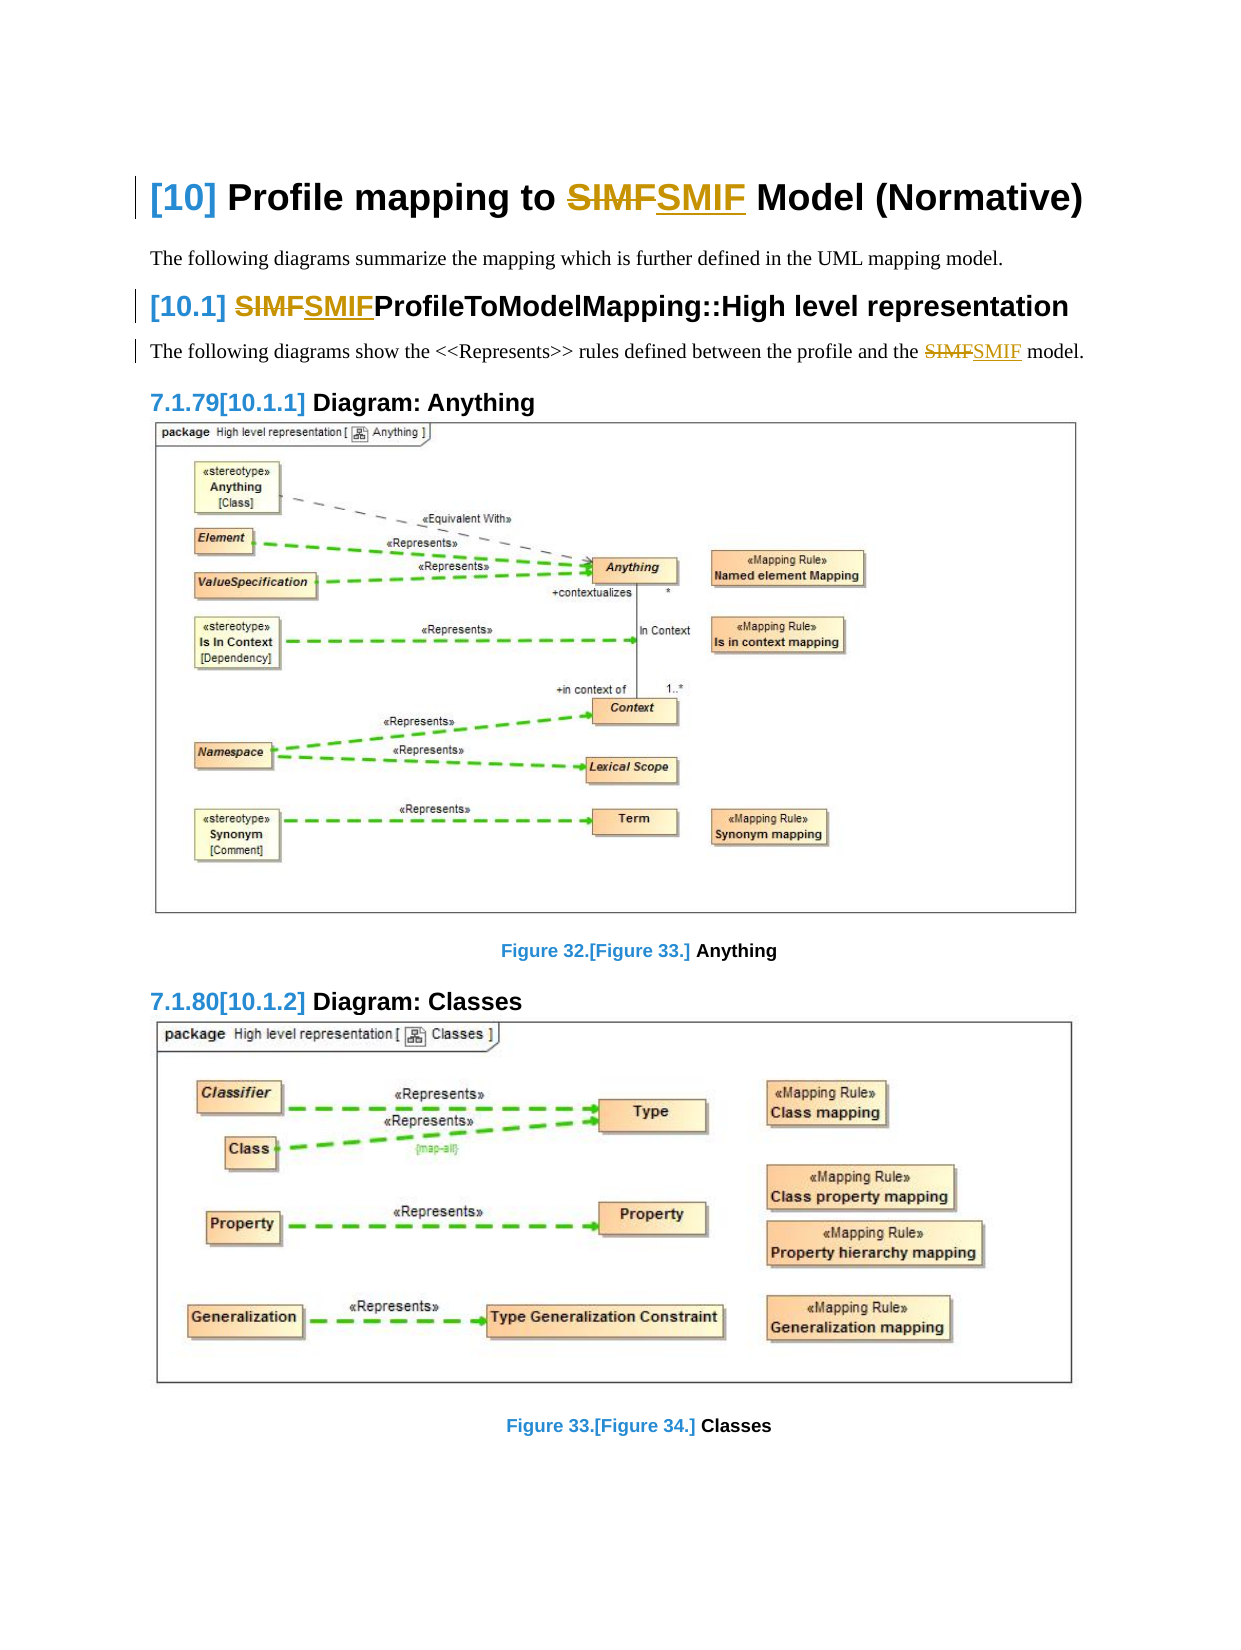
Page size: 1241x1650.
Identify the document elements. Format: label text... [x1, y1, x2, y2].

subtitle SMIFProfileToModelMapping::High level representation [150, 289, 1090, 323]
subtitle Profile mapping to SMIF Model (Normative) [150, 176, 1090, 219]
text The following diagrams show the <<Represents>> rules defined between the profile and the SMIF model. [150, 339, 1090, 363]
list Anything [187, 940, 1090, 961]
picture [150, 417, 1091, 928]
text The following diagrams summarize the mapping which is further defined in the UML mapping model. [150, 246, 1090, 270]
subtitle Diagram: Classes [150, 986, 1090, 1015]
subtitle Diagram: Anything [150, 388, 1090, 417]
list Classes [187, 1414, 1090, 1436]
picture [150, 1015, 1091, 1402]
